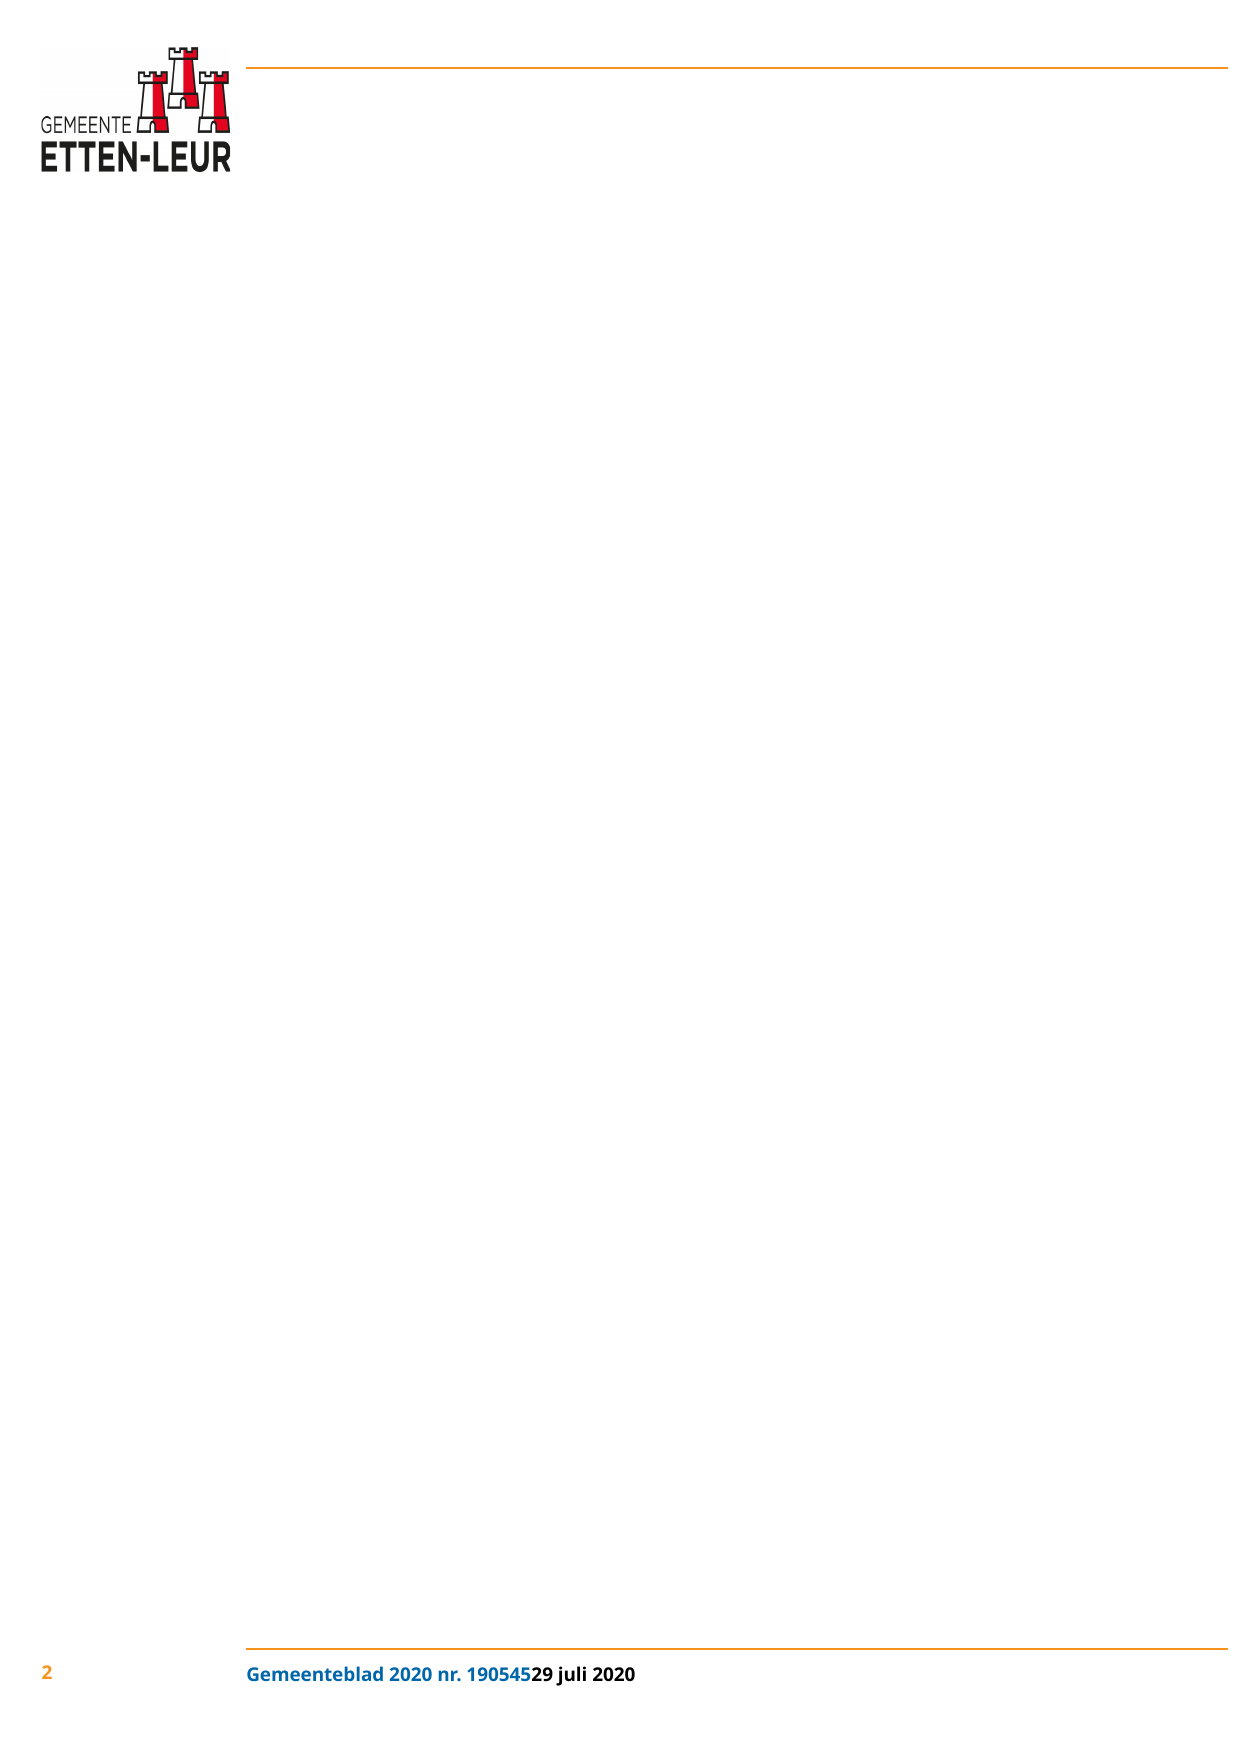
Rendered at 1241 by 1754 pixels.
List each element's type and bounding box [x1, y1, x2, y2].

picture [41, 47, 231, 172]
